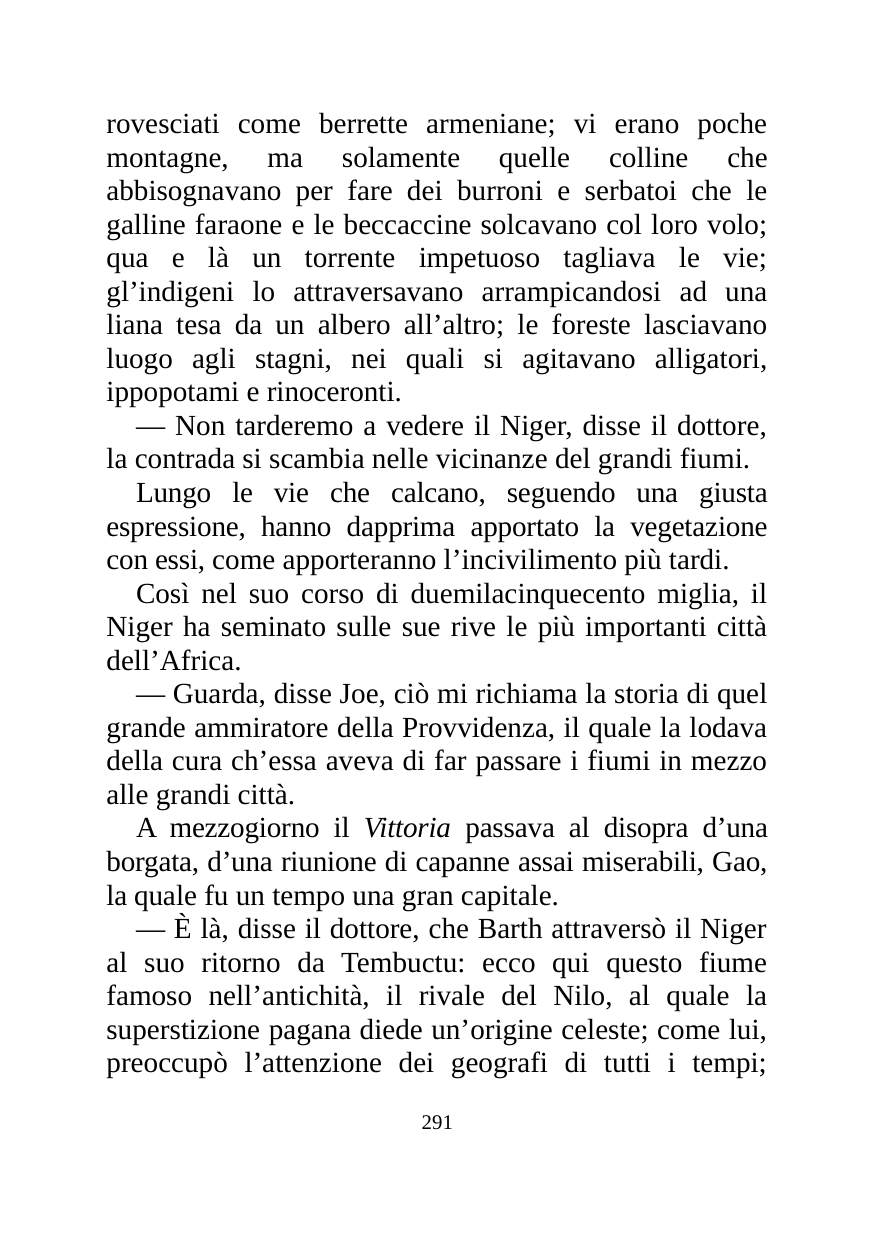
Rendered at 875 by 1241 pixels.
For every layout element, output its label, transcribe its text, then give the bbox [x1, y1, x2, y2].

text — Guarda, disse Joe, ciò mi richiama la storia di quel grande ammiratore della Provvidenza, il quale la lodava della cura ch’essa aveva di far passare i fiumi in mezzo alle grandi città. [106, 676, 768, 811]
text — È là, disse il dottore, che Barth attraversò il Niger al suo ritorno da Tembuctu: ecco qui questo fiume famoso nell’antichità, il rivale del Nilo, al quale la superstizione pagana diede un’origine celeste; come lui, preoccupò l’attenzione dei geografi di tutti i tempi; [106, 911, 768, 1079]
text — Non tarderemo a vedere il Niger, disse il dottore, la contrada si scambia nelle vicinanze del grandi fiumi. [106, 408, 768, 475]
text rovesciati come berrette armeniane; vi erano poche montagne, ma solamente quelle colline che abbisognavano per fare dei burroni e serbatoi che le galline faraone e le beccaccine solcavano col loro volo; qua e là un torrente impetuoso tagliava le vie; gl’indigeni lo attraversavano arrampicandosi ad una liana tesa da un albero all’altro; le foreste lasciavano luogo agli stagni, nei quali si agitavano alligatori, ippopotami e rinoceronti. [106, 106, 768, 408]
text Lungo le vie che calcano, seguendo una giusta espressione, hanno dapprima apportato la vegetazione con essi, come apporteranno l’incivilimento più tardi. [106, 475, 768, 576]
text A mezzogiorno il Vittoria passava al disopra d’una borgata, d’una riunione di capanne assai miserabili, Gao, la quale fu un tempo una gran capitale. [106, 811, 768, 911]
text Così nel suo corso di duemilacinquecento miglia, il Niger ha seminato sulle sue rive le più importanti città dell’Africa. [106, 576, 768, 676]
